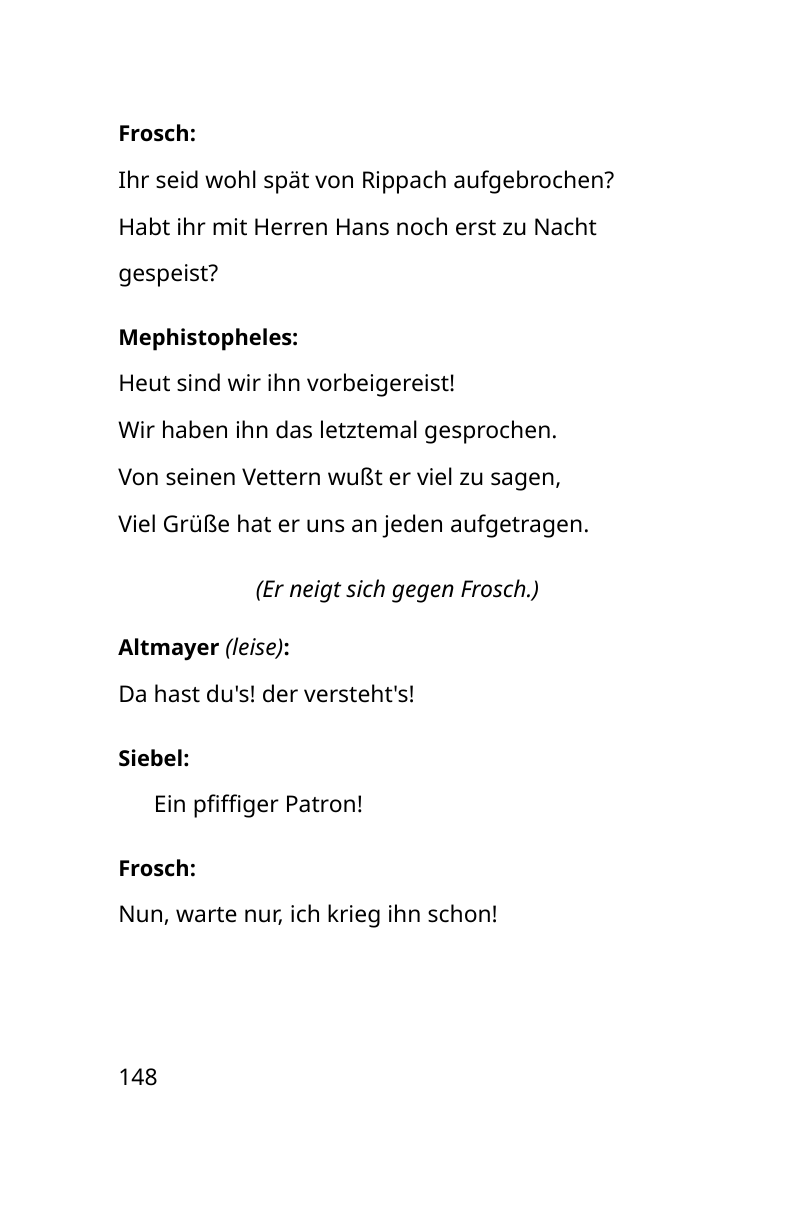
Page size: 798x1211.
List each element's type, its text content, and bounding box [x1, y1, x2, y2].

text Mephistopheles: Heut sind wir ihn vorbeigereist! Wir haben ihn das letztemal gesprochen. Von seinen Vettern wußt er viel zu sagen, Viel Grüße hat er uns an jeden aufgetragen. [118, 322, 679, 539]
text Altmayer (leise): Da hast du's! der versteht's! [118, 631, 679, 709]
text Siebel: Ein pfiffiger Patron! [118, 743, 679, 819]
text Frosch: Ihr seid wohl spät von Rippach aufgebrochen? Habt ihr mit Herren Hans noch erst zu Nacht gespeist? [118, 118, 679, 288]
text Frosch: Nun, warte nur, ich krieg ihn schon! [118, 853, 679, 929]
text (Er neigt sich gegen Frosch.) [118, 572, 679, 604]
